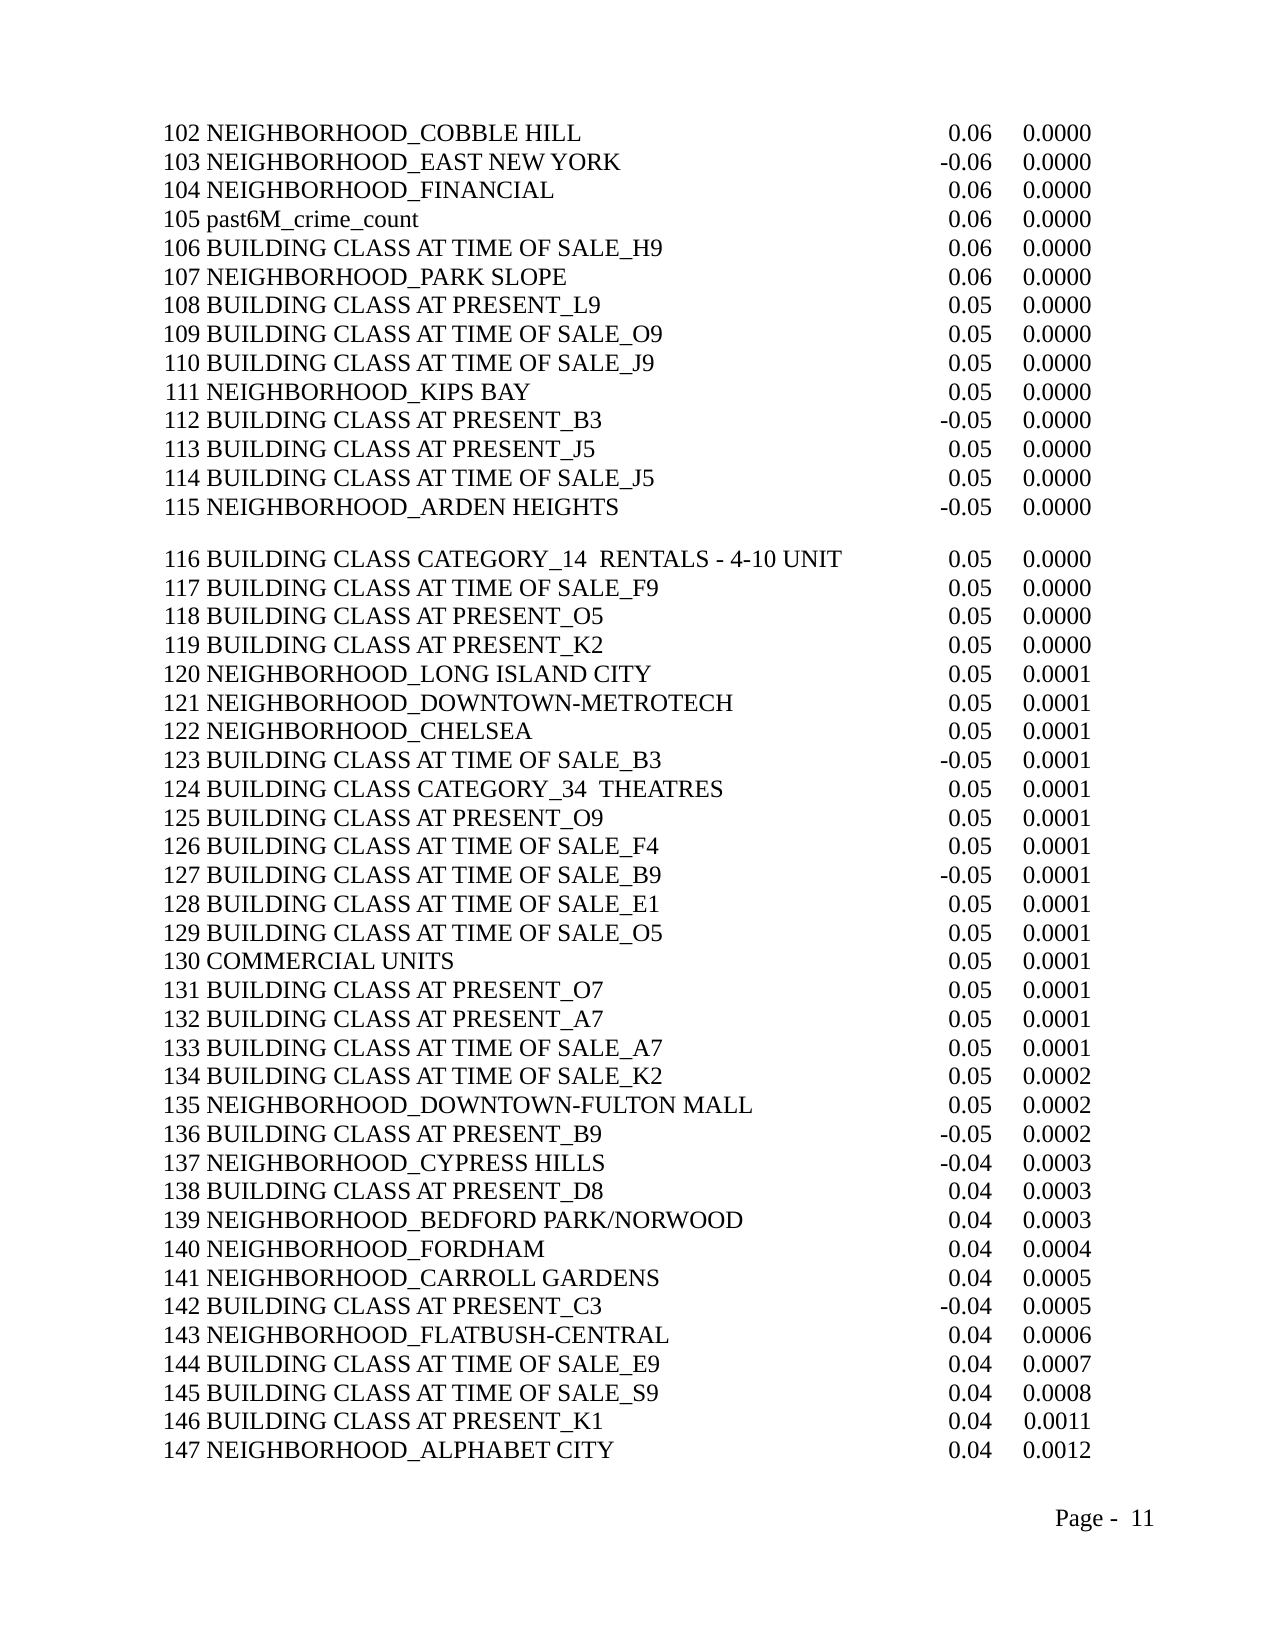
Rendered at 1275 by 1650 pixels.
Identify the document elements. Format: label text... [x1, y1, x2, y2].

table_cell 127 [149, 860, 203, 889]
table_cell 0.05 [879, 601, 995, 630]
table_cell NEIGHBORHOOD_ALPHABET CITY [203, 1435, 878, 1464]
table_cell BUILDING CLASS AT PRESENT_A7 [203, 1004, 878, 1033]
table_cell 129 [149, 918, 203, 946]
table_cell BUILDING CLASS AT TIME OF SALE_A7 [203, 1033, 878, 1061]
table_cell 0.04 [879, 1320, 995, 1349]
table_cell NEIGHBORHOOD_PARK SLOPE [203, 262, 878, 291]
table_cell 119 [149, 630, 203, 659]
table_cell 125 [149, 803, 203, 831]
table_cell 0.0005 [995, 1263, 1094, 1291]
table_cell 0.0001 [995, 889, 1094, 918]
table_cell 0.05 [879, 291, 995, 319]
table_cell 126 [149, 831, 203, 860]
table_cell 104 [149, 176, 203, 204]
table_cell 0.04 [879, 1435, 995, 1464]
table_cell BUILDING CLASS AT TIME OF SALE_O5 [203, 918, 878, 946]
table_cell COMMERCIAL UNITS [203, 946, 878, 975]
table_cell 133 [149, 1033, 203, 1061]
table_cell 0.05 [879, 573, 995, 601]
table_cell 0.05 [879, 831, 995, 860]
table_cell 0.0003 [995, 1205, 1094, 1234]
table_cell 0.05 [879, 434, 995, 463]
table_cell 0.05 [879, 774, 995, 803]
table_cell BUILDING CLASS AT PRESENT_D8 [203, 1176, 878, 1205]
table_cell 118 [149, 601, 203, 630]
table_cell 142 [149, 1291, 203, 1320]
table_cell 0.0002 [995, 1119, 1094, 1148]
table_cell 0.0000 [995, 630, 1094, 659]
table_cell NEIGHBORHOOD_FORDHAM [203, 1234, 878, 1263]
table_cell 0.0001 [995, 803, 1094, 831]
table_cell 0.04 [879, 1263, 995, 1291]
table_cell 121 [149, 688, 203, 716]
table_cell 0.0000 [995, 434, 1094, 463]
table_cell 0.0001 [995, 831, 1094, 860]
table_cell -0.05 [879, 492, 995, 521]
table_cell 108 [149, 291, 203, 319]
table_cell BUILDING CLASS AT PRESENT_C3 [203, 1291, 878, 1320]
table_cell NEIGHBORHOOD_CARROLL GARDENS [203, 1263, 878, 1291]
table_cell -0.06 [879, 147, 995, 176]
table_cell 0.0001 [995, 659, 1094, 688]
table_cell 0.05 [879, 889, 995, 918]
table_cell BUILDING CLASS AT TIME OF SALE_F9 [203, 573, 878, 601]
table_cell 0.0001 [995, 745, 1094, 774]
table_cell 135 [149, 1090, 203, 1119]
table_cell NEIGHBORHOOD_LONG ISLAND CITY [203, 659, 878, 688]
table_cell 0.0002 [995, 1061, 1094, 1090]
table_cell 109 [149, 319, 203, 348]
table_cell BUILDING CLASS AT PRESENT_O5 [203, 601, 878, 630]
table_cell BUILDING CLASS AT TIME OF SALE_J9 [203, 348, 878, 377]
table_cell 0.0000 [995, 463, 1094, 492]
table_cell 117 [149, 573, 203, 601]
table_cell BUILDING CLASS CATEGORY_34 THEATRES [203, 774, 878, 803]
table_cell 0.04 [879, 1406, 995, 1435]
table_cell 0.05 [879, 659, 995, 688]
table_cell 134 [149, 1061, 203, 1090]
table_cell -0.05 [879, 745, 995, 774]
table_cell 141 [149, 1263, 203, 1291]
table_cell 147 [149, 1435, 203, 1464]
table_cell 0.05 [879, 521, 995, 573]
table_cell BUILDING CLASS AT PRESENT_K2 [203, 630, 878, 659]
table_cell BUILDING CLASS AT TIME OF SALE_S9 [203, 1378, 878, 1406]
table_cell 122 [149, 716, 203, 745]
table_cell BUILDING CLASS AT TIME OF SALE_E1 [203, 889, 878, 918]
table_cell 0.0006 [995, 1320, 1094, 1349]
table_cell 123 [149, 745, 203, 774]
table_cell 0.0000 [995, 377, 1094, 406]
table_cell 0.0004 [995, 1234, 1094, 1263]
table_cell 0.04 [879, 1234, 995, 1263]
table_cell past6M_crime_count [203, 204, 878, 233]
table_cell 0.05 [879, 975, 995, 1004]
table_cell BUILDING CLASS AT TIME OF SALE_K2 [203, 1061, 878, 1090]
table_cell 0.0000 [995, 573, 1094, 601]
table_cell 114 [149, 463, 203, 492]
table_cell -0.04 [879, 1148, 995, 1176]
table_cell 115 [149, 492, 203, 521]
table_cell 103 [149, 147, 203, 176]
table_cell BUILDING CLASS AT TIME OF SALE_B3 [203, 745, 878, 774]
table_cell 0.0003 [995, 1148, 1094, 1176]
table_cell 0.05 [879, 1090, 995, 1119]
table_cell 113 [149, 434, 203, 463]
table_cell 128 [149, 889, 203, 918]
table_cell 0.0000 [995, 262, 1094, 291]
table_cell 139 [149, 1205, 203, 1234]
table_cell -0.05 [879, 406, 995, 434]
table_cell 0.0012 [995, 1435, 1094, 1464]
table_cell NEIGHBORHOOD_KIPS BAY [203, 377, 878, 406]
table_cell 120 [149, 659, 203, 688]
table_cell 130 [149, 946, 203, 975]
table_cell 111 [149, 377, 203, 406]
table_cell 0.06 [879, 176, 995, 204]
table_cell BUILDING CLASS AT TIME OF SALE_H9 [203, 233, 878, 262]
table_cell NEIGHBORHOOD_EAST NEW YORK [203, 147, 878, 176]
table_cell -0.05 [879, 1119, 995, 1148]
table_cell 0.0011 [995, 1406, 1094, 1435]
table_cell BUILDING CLASS AT TIME OF SALE_F4 [203, 831, 878, 860]
table_cell 138 [149, 1176, 203, 1205]
table_cell 116 [149, 521, 203, 573]
table_cell 0.04 [879, 1378, 995, 1406]
table_cell 0.05 [879, 716, 995, 745]
table_cell 144 [149, 1349, 203, 1378]
table_cell 0.0000 [995, 233, 1094, 262]
table_cell 0.05 [879, 1004, 995, 1033]
table_cell BUILDING CLASS AT PRESENT_O9 [203, 803, 878, 831]
table_cell BUILDING CLASS AT PRESENT_B3 [203, 406, 878, 434]
table_cell 0.05 [879, 377, 995, 406]
table_cell 137 [149, 1148, 203, 1176]
table_cell 0.06 [879, 233, 995, 262]
table_cell BUILDING CLASS AT PRESENT_K1 [203, 1406, 878, 1435]
table_cell 0.04 [879, 1205, 995, 1234]
table_cell BUILDING CLASS AT TIME OF SALE_O9 [203, 319, 878, 348]
table_cell 0.0001 [995, 860, 1094, 889]
table_cell 0.05 [879, 348, 995, 377]
table_cell 107 [149, 262, 203, 291]
table_cell 136 [149, 1119, 203, 1148]
table_cell 0.0008 [995, 1378, 1094, 1406]
table_cell NEIGHBORHOOD_COBBLE HILL [203, 118, 878, 147]
table_cell BUILDING CLASS AT PRESENT_B9 [203, 1119, 878, 1148]
table_cell BUILDING CLASS AT TIME OF SALE_J5 [203, 463, 878, 492]
table_cell 0.0003 [995, 1176, 1094, 1205]
table_cell NEIGHBORHOOD_BEDFORD PARK/NORWOOD [203, 1205, 878, 1234]
table_cell 0.0000 [995, 406, 1094, 434]
table_cell BUILDING CLASS AT PRESENT_O7 [203, 975, 878, 1004]
table_cell 0.0000 [995, 521, 1094, 573]
table_cell 0.0001 [995, 918, 1094, 946]
table_cell 0.0000 [995, 176, 1094, 204]
table_cell 131 [149, 975, 203, 1004]
table_cell NEIGHBORHOOD_DOWNTOWN-METROTECH [203, 688, 878, 716]
table_cell 0.0002 [995, 1090, 1094, 1119]
table_cell 106 [149, 233, 203, 262]
table_cell 0.06 [879, 262, 995, 291]
table_cell NEIGHBORHOOD_FLATBUSH-CENTRAL [203, 1320, 878, 1349]
table_cell 105 [149, 204, 203, 233]
table_cell 0.05 [879, 918, 995, 946]
table_cell NEIGHBORHOOD_ARDEN HEIGHTS [203, 492, 878, 521]
table_cell 132 [149, 1004, 203, 1033]
table_cell 102 [149, 118, 203, 147]
table_cell NEIGHBORHOOD_DOWNTOWN-FULTON MALL [203, 1090, 878, 1119]
table_cell NEIGHBORHOOD_CYPRESS HILLS [203, 1148, 878, 1176]
table_cell 0.0001 [995, 1033, 1094, 1061]
table_cell 0.0005 [995, 1291, 1094, 1320]
table_cell 0.0000 [995, 291, 1094, 319]
table_cell 110 [149, 348, 203, 377]
table_cell 0.0007 [995, 1349, 1094, 1378]
table_cell 0.0001 [995, 975, 1094, 1004]
table_cell 0.0000 [995, 147, 1094, 176]
table_cell 0.0001 [995, 1004, 1094, 1033]
table_cell 0.05 [879, 803, 995, 831]
table_cell 0.05 [879, 1061, 995, 1090]
table_cell 0.0000 [995, 319, 1094, 348]
table_cell 0.05 [879, 1033, 995, 1061]
table_cell 146 [149, 1406, 203, 1435]
table_cell 140 [149, 1234, 203, 1263]
table_cell BUILDING CLASS AT TIME OF SALE_B9 [203, 860, 878, 889]
table_cell BUILDING CLASS AT PRESENT_L9 [203, 291, 878, 319]
table_cell BUILDING CLASS AT TIME OF SALE_E9 [203, 1349, 878, 1378]
table_cell 0.0000 [995, 601, 1094, 630]
table_cell 0.04 [879, 1176, 995, 1205]
table_cell 145 [149, 1378, 203, 1406]
table_cell 0.06 [879, 204, 995, 233]
table_cell 0.0000 [995, 348, 1094, 377]
table_cell 0.05 [879, 319, 995, 348]
table_cell 0.05 [879, 946, 995, 975]
table_cell 0.0000 [995, 118, 1094, 147]
table_cell 0.0001 [995, 946, 1094, 975]
table_cell 0.04 [879, 1349, 995, 1378]
table_cell 0.0001 [995, 774, 1094, 803]
table_cell NEIGHBORHOOD_FINANCIAL [203, 176, 878, 204]
table_cell 0.0001 [995, 716, 1094, 745]
table_cell 0.0000 [995, 204, 1094, 233]
table_cell 0.0001 [995, 688, 1094, 716]
table_cell 0.05 [879, 688, 995, 716]
table_cell 143 [149, 1320, 203, 1349]
table_cell 0.05 [879, 630, 995, 659]
table_cell 0.05 [879, 463, 995, 492]
table_cell NEIGHBORHOOD_CHELSEA [203, 716, 878, 745]
table_cell -0.05 [879, 860, 995, 889]
table_cell -0.04 [879, 1291, 995, 1320]
table_cell 0.06 [879, 118, 995, 147]
table_cell 112 [149, 406, 203, 434]
table_cell 124 [149, 774, 203, 803]
table_cell BUILDING CLASS AT PRESENT_J5 [203, 434, 878, 463]
table_cell BUILDING CLASS CATEGORY_14 RENTALS - 4-10 UNIT [203, 521, 878, 573]
table_cell 0.0000 [995, 492, 1094, 521]
